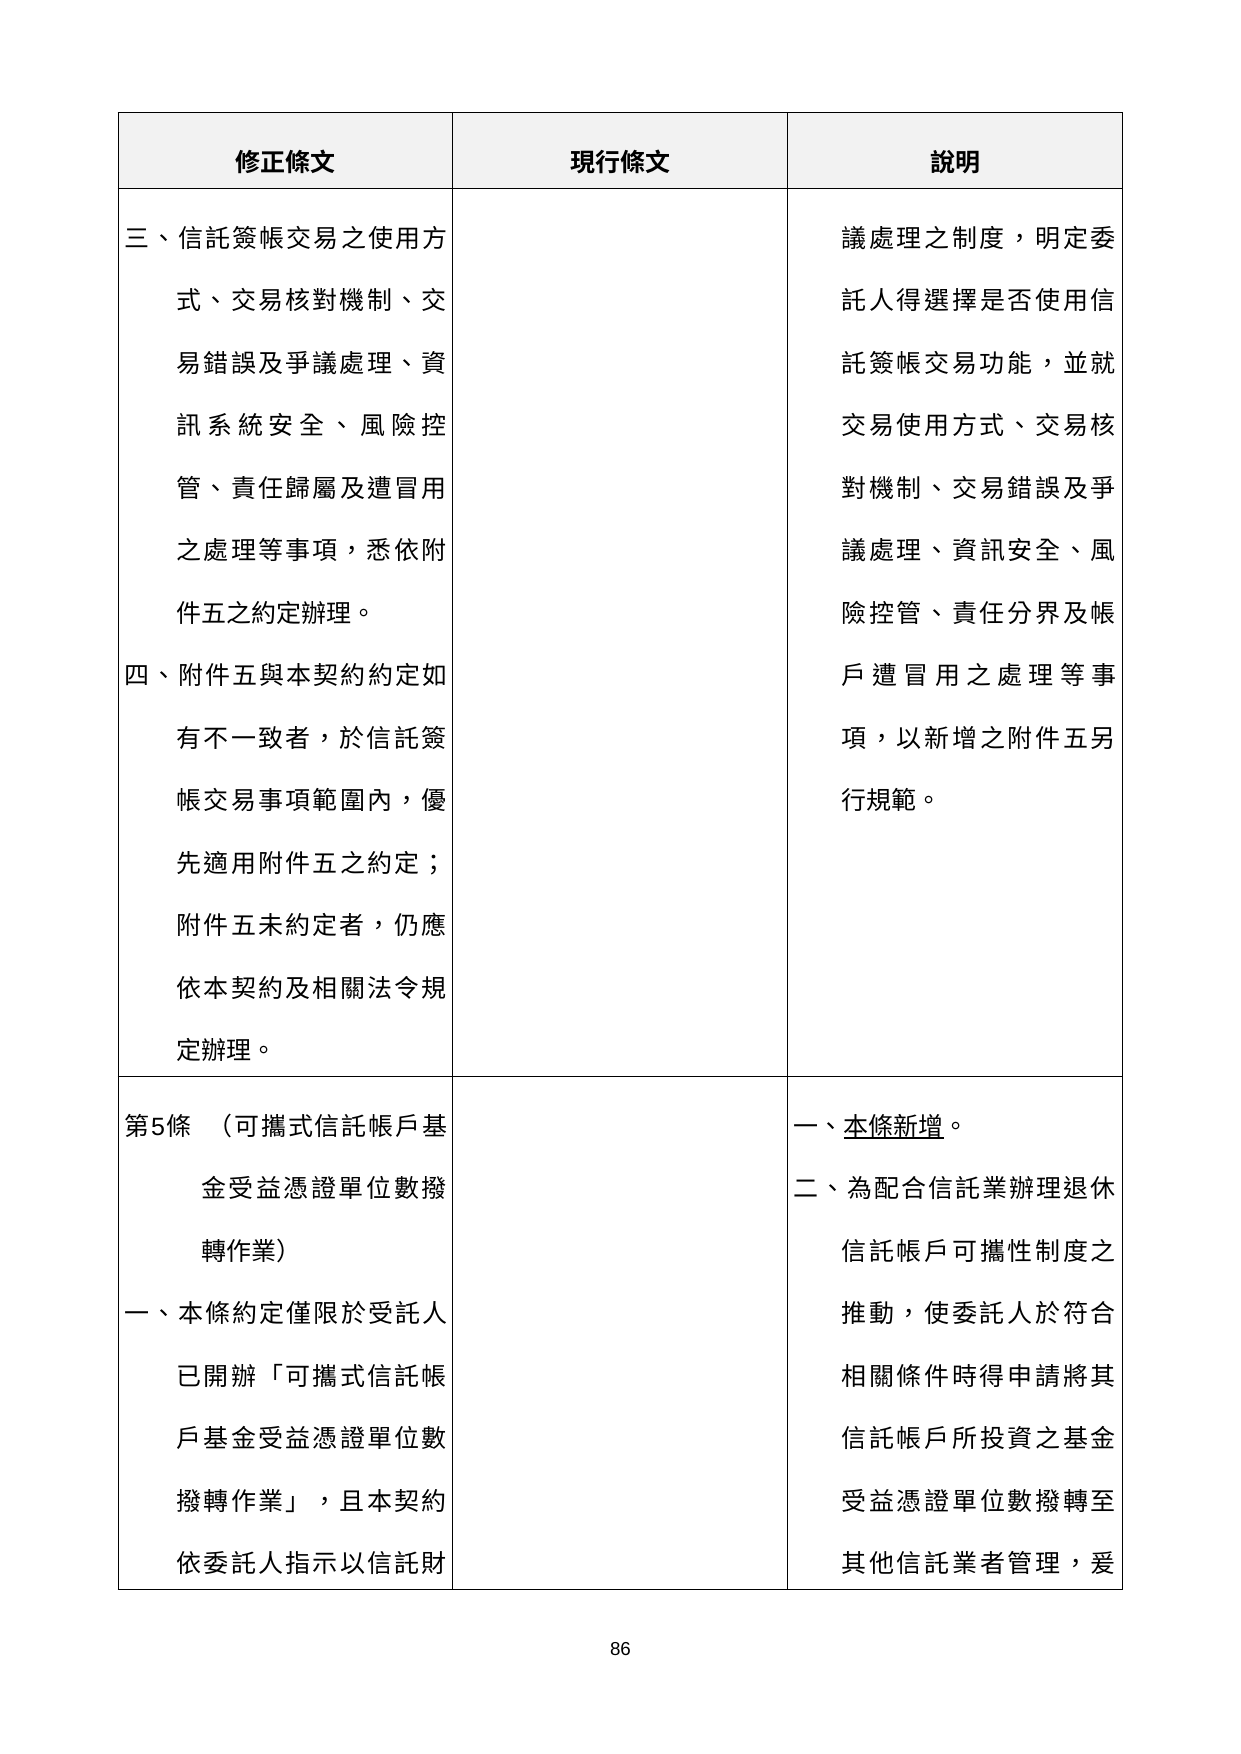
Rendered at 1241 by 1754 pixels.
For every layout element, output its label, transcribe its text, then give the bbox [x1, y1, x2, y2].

table_cell 一、本條新增。 二、為配合信託業辦理退休信託帳戶可攜性制度之推動，使委託人於符合相關條件時得申請將其信託帳戶所投資之基金受益憑證單位數撥轉至其他信託業者管理，爰 [788, 1077, 1122, 1588]
table_header 說明 [788, 113, 1122, 188]
table_cell 第5條 （可攜式信託帳戶基金受益憑證單位數撥轉作業） 一、本條約定僅限於受託人已開辦「可攜式信託帳戶基金受益憑證單位數撥轉作業」，且本契約依委託人指示以信託財 [119, 1077, 452, 1588]
table_cell [453, 189, 787, 1076]
table_header 現行條文 [453, 113, 787, 188]
table_cell [453, 1077, 787, 1588]
table_cell 議處理之制度，明定委託人得選擇是否使用信託簽帳交易功能，並就交易使用方式、交易核對機制、交易錯誤及爭議處理、資訊安全、風險控管、責任分界及帳戶遭冒用之處理等事項，以新增之附件五另行規範。 [788, 189, 1122, 1076]
table_cell 三、信託簽帳交易之使用方式、交易核對機制、交易錯誤及爭議處理、資訊系統安全、風險控管、責任歸屬及遭冒用之處理等事項，悉依附件五之約定辦理。 四、附件五與本契約約定如有不一致者，於信託簽帳交易事項範圍內，優先適用附件五之約定；附件五未約定者，仍應依本契約及相關法令規定辦理。 [119, 189, 452, 1076]
table_header 修正條文 [119, 113, 452, 188]
